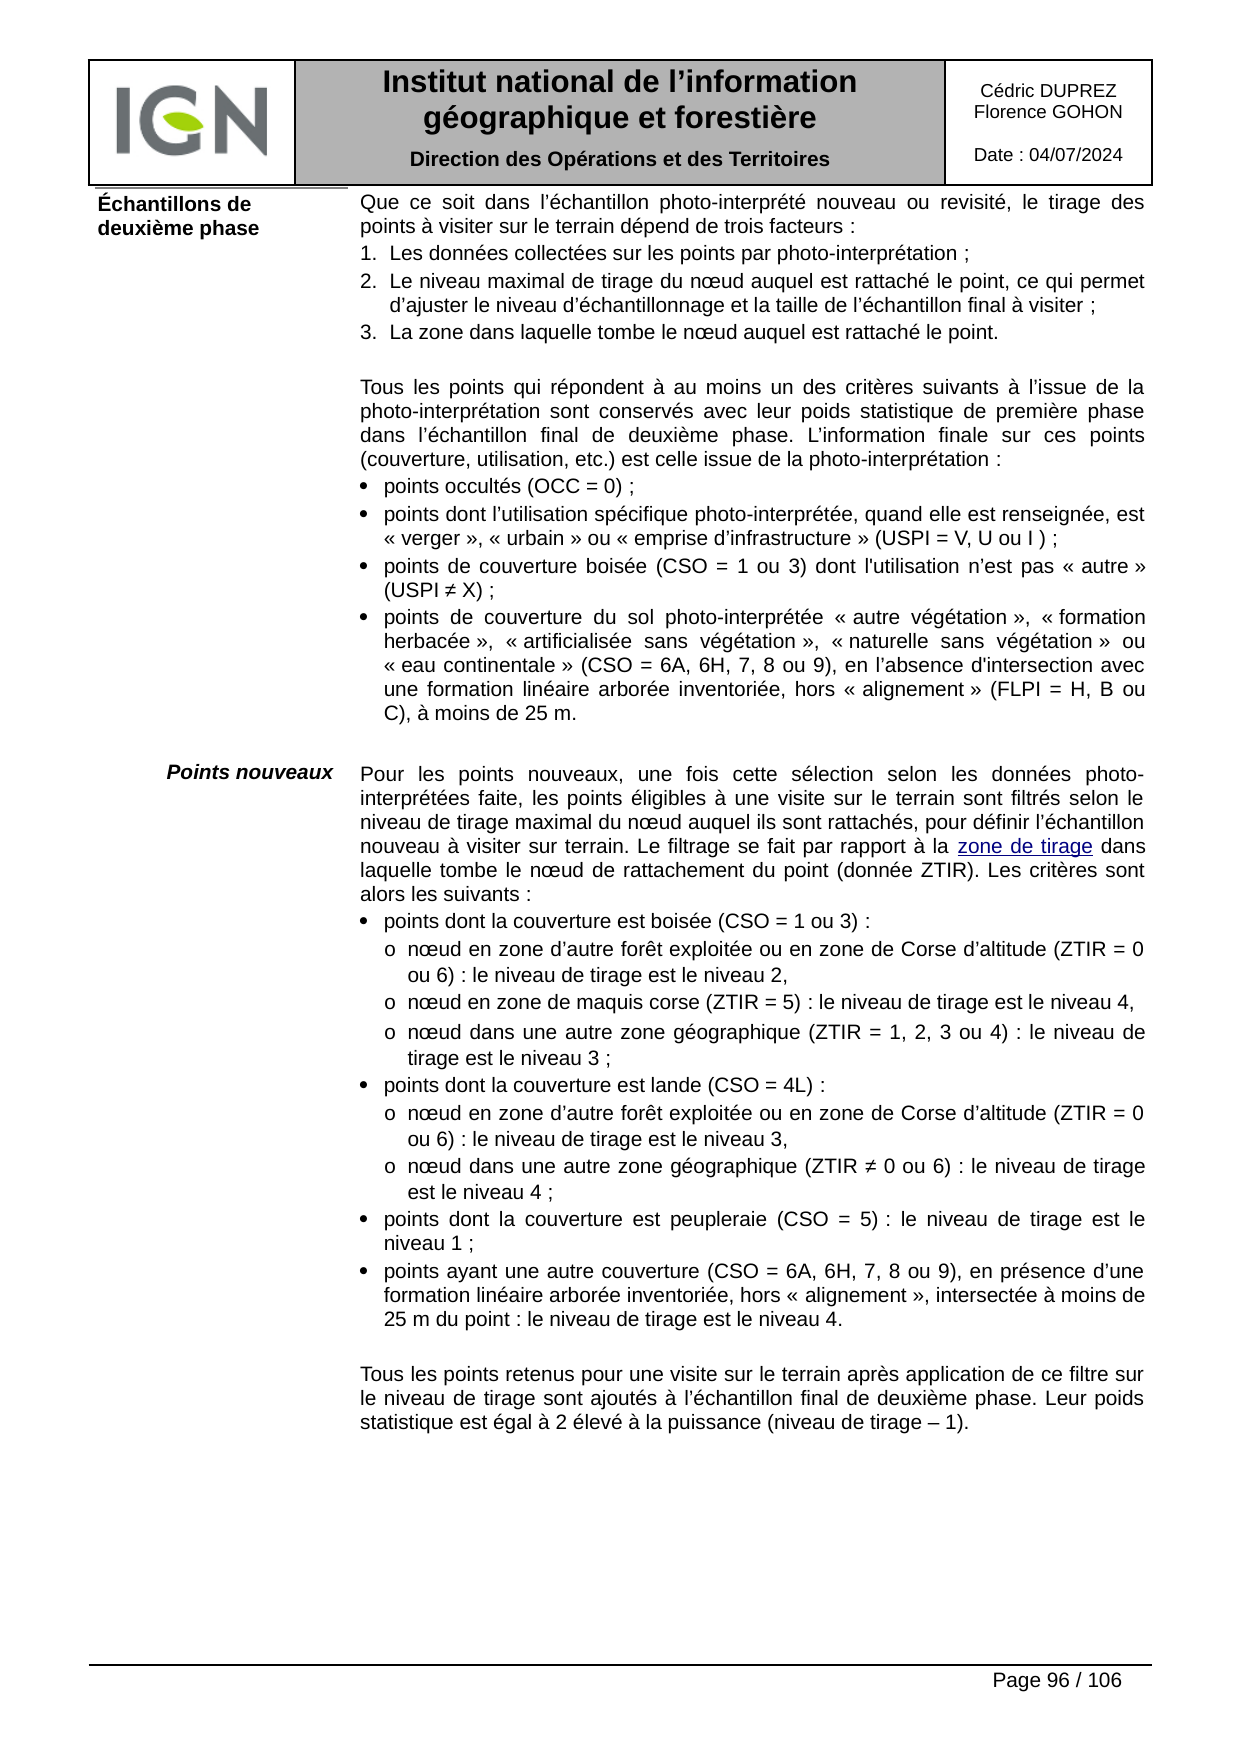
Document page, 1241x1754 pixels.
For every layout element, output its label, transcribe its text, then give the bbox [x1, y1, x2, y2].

table_cell Pour les points nouveaux, une fois cette sélection selon les données photo-interprétées faite, les points éligibles à une visite sur le terrain sont filtrés selon le niveau de tirage maximal du nœud auquel ils sont rattachés, pour définir l’échantillon nouveau à visiter sur terrain. Le filtrage se fait par rapport à la zone de tirage dans laquelle tombe le nœud de rattachement du point (donnée ZTIR). Les critères sont alors les suivants : points dont la couverture est boisée (CSO = 1 ou 3) : nœud en zone d’autre forêt exploitée ou en zone de Corse d’altitude (ZTIR = 0 ou 6) : le niveau de tirage est le niveau 2, nœud en zone de maquis corse (ZTIR = 5) : le niveau de tirage est le niveau 4, nœud dans une autre zone géographique (ZTIR = 1, 2, 3 ou 4) : le niveau de tirage est le niveau 3 ; points dont la couverture est lande (CSO = 4L) : nœud en zone d’autre forêt exploitée ou en zone de Corse d’altitude (ZTIR = 0 ou 6) : le niveau de tirage est le niveau 3, nœud dans une autre zone géographique (ZTIR ≠ 0 ou 6) : le niveau de tirage est le niveau 4 ; points dont la couverture est peupleraie (CSO = 5) : le niveau de tirage est le niveau 1 ; points ayant une autre couverture (CSO = 6A, 6H, 7, 8 ou 9), en présence d’une formation linéaire arborée inventoriée, hors « alignement », intersectée à moins de 25 m du point : le niveau de tirage est le niveau 4. Tous les points retenus pour une visite sur le terrain après application de ce filtre sur le niveau de tirage sont ajoutés à l’échantillon final de deuxième phase. Leur poids statistique est égal à 2 élevé à la puissance (niveau de tirage – 1). [354, 759, 1152, 1467]
table_cell Que ce soit dans l’échantillon photo-interprété nouveau ou revisité, le tirage des points à visiter sur le terrain dépend de trois facteurs : Les données collectées sur les points par photo-interprétation ; Le niveau maximal de tirage du nœud auquel est rattaché le point, ce qui permet d’ajuster le niveau d’échantillonnage et la taille de l’échantillon final à visiter ; La zone dans laquelle tombe le nœud auquel est rattaché le point. Tous les points qui répondent à au moins un des critères suivants à l’issue de la photo-interprétation sont conservés avec leur poids statistique de première phase dans l’échantillon final de deuxième phase. L’information finale sur ces points (couverture, utilisation, etc.) est celle issue de la photo-interprétation : points occultés (OCC = 0) ; points dont l’utilisation spécifique photo-interprétée, quand elle est renseignée, est « verger », « urbain » ou « emprise d’infrastructure » (USPI = V, U ou I ) ; points de couverture boisée (CSO = 1 ou 3) dont l'utilisation n’est pas « autre » (USPI ≠ X) ; points de couverture du sol photo-interprétée « autre végétation », « formation herbacée », « artificialisée sans végétation », « naturelle sans végétation » ou « eau continentale » (CSO = 6A, 6H, 7, 8 ou 9), en l’absence d'intersection avec une formation linéaire arborée inventoriée, hors « alignement » (FLPI = H, B ou C), à moins de 25 m. [354, 186, 1152, 758]
picture [91, 62, 293, 180]
table_cell Échantillons de deuxième phase [89, 186, 354, 758]
table_cell Points nouveaux [89, 759, 354, 1467]
